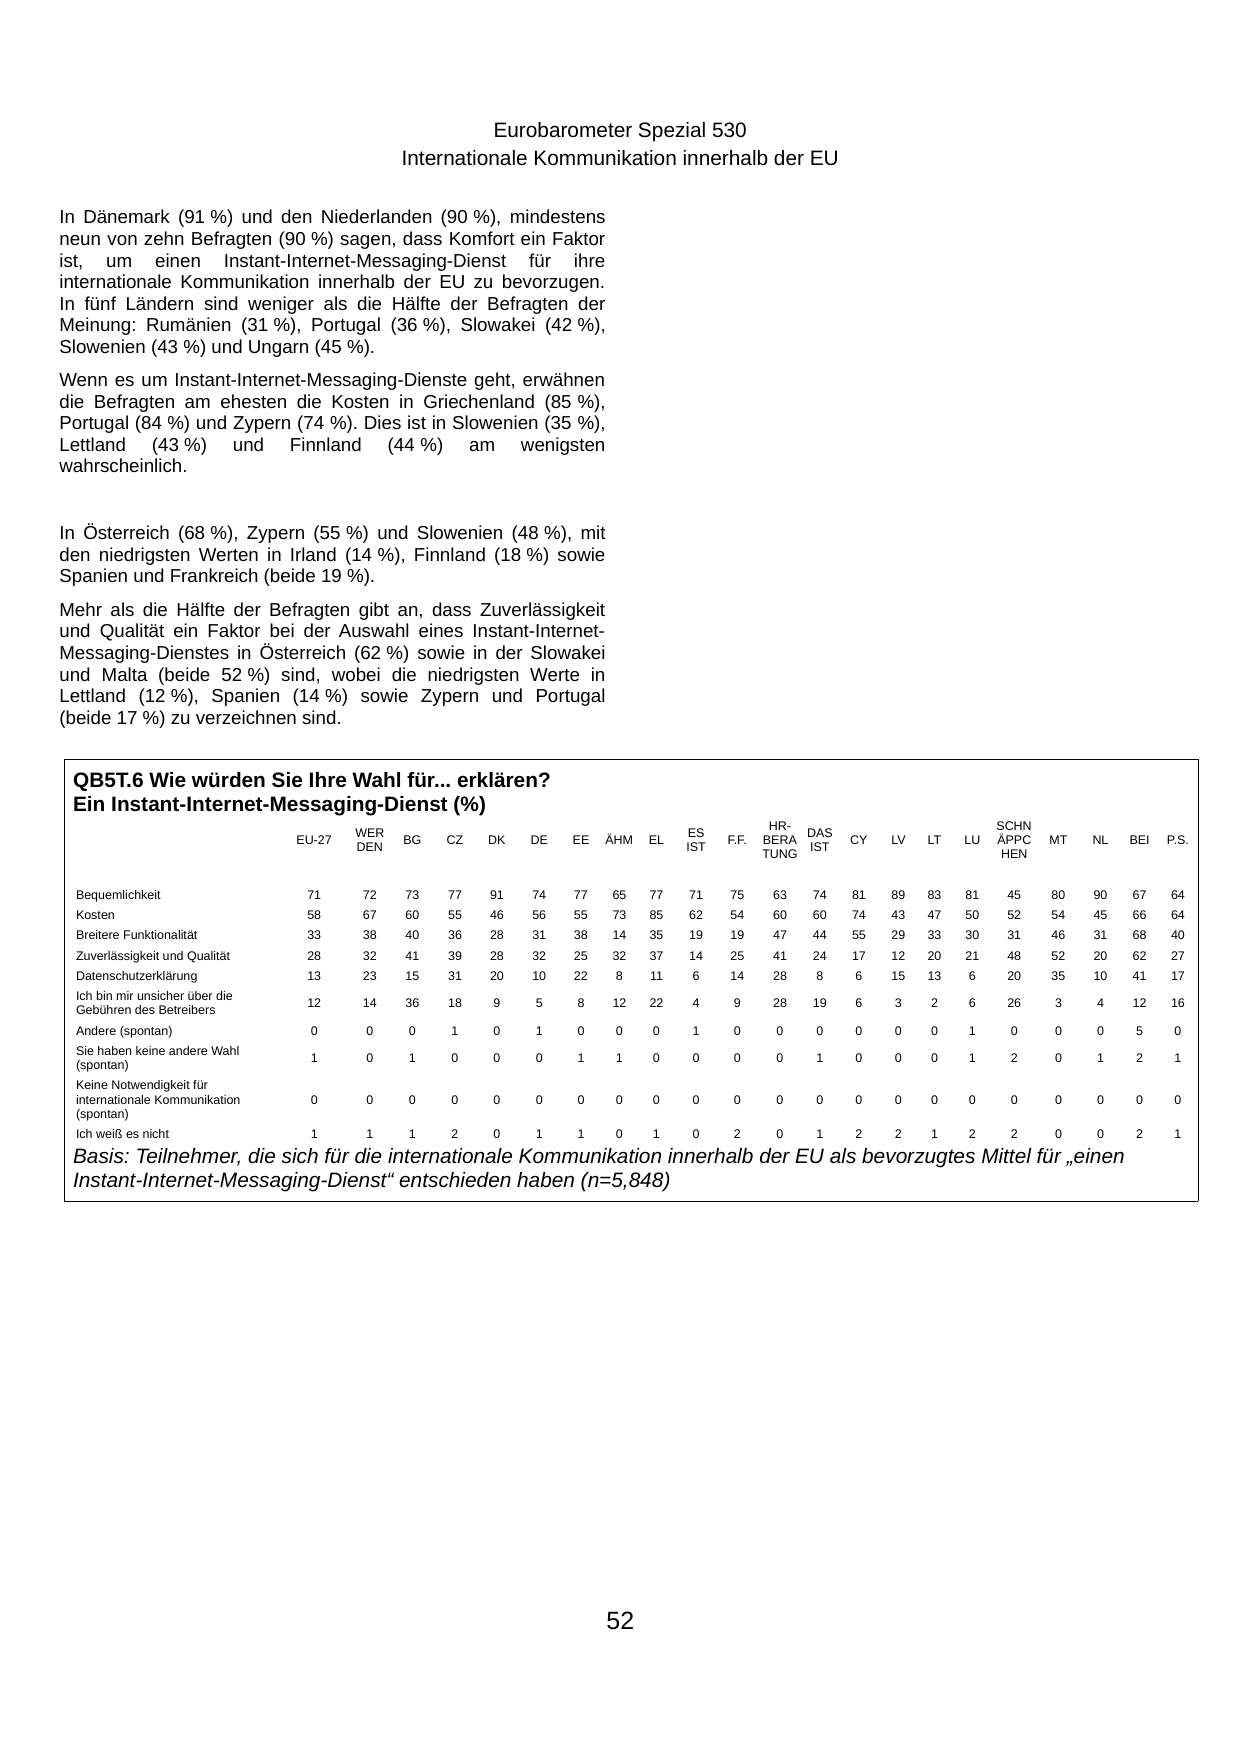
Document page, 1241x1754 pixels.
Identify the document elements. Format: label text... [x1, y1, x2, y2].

table_cell 13 [916, 966, 952, 986]
table_cell 37 [637, 945, 675, 966]
table_cell 0 [758, 1020, 802, 1041]
table_cell 12 [601, 986, 637, 1020]
table_cell 0 [716, 1075, 758, 1124]
table_cell 19 [716, 925, 758, 945]
table_cell 0 [601, 1075, 637, 1124]
table_cell 41 [390, 945, 434, 966]
table_cell 35 [637, 925, 675, 945]
table_cell 3 [1036, 986, 1080, 1020]
table_cell [518, 865, 560, 885]
table_cell 68 [1120, 925, 1158, 945]
table_cell 0 [802, 1075, 837, 1124]
table_cell 16 [1159, 986, 1197, 1020]
table_header DK [475, 816, 518, 864]
table_cell 0 [1120, 1075, 1158, 1124]
table_cell 0 [1080, 1124, 1120, 1144]
table_cell 89 [880, 885, 916, 905]
table_cell 72 [349, 885, 390, 905]
text Mehr als die Hälfte der Befragten gibt an, dass Zuverlässigkeit und Qualität ein Faktor bei der Auswahl eines Instant-Internet-Messaging-Dienstes in Österreich (62 %) sowie in der Slowakei und Malta (beide 52 %) sind, wobei die niedrigsten Werte in Lettland (12 %), Spanien (14 %) sowie Zypern und Portugal (beide 17 %) zu verzeichnen sind. [59, 599, 605, 728]
table_cell 90 [1080, 885, 1120, 905]
table_cell 77 [560, 885, 601, 905]
table_cell 45 [1080, 905, 1120, 925]
table_cell 15 [880, 966, 916, 986]
table_cell 32 [601, 945, 637, 966]
table_cell 55 [434, 905, 475, 925]
table_cell 1 [675, 1020, 716, 1041]
table_cell 33 [916, 925, 952, 945]
table_cell 85 [637, 905, 675, 925]
table_cell 12 [1120, 986, 1158, 1020]
table_cell 6 [952, 966, 992, 986]
table_cell 38 [349, 925, 390, 945]
text In Dänemark (91 %) und den Niederlanden (90 %), mindestens neun von zehn Befragten (90 %) sagen, dass Komfort ein Faktor ist, um einen Instant-Internet-Messaging-Dienst für ihre internationale Kommunikation innerhalb der EU zu bevorzugen. In fünf Ländern sind weniger als die Hälfte der Befragten der Meinung: Rumänien (31 %), Portugal (36 %), Slowakei (42 %), Slowenien (43 %) und Ungarn (45 %). [59, 206, 605, 357]
table_cell 41 [758, 945, 802, 966]
table_cell 0 [349, 1020, 390, 1041]
table_cell 31 [992, 925, 1036, 945]
table_cell 2 [716, 1124, 758, 1144]
table_header EL [637, 816, 675, 864]
table_cell 1 [390, 1041, 434, 1075]
table_cell [349, 865, 390, 885]
table_cell 2 [992, 1124, 1036, 1144]
table_cell 0 [434, 1041, 475, 1075]
table_cell 58 [279, 905, 349, 925]
table_header ÄHM [601, 816, 637, 864]
table_cell [279, 865, 349, 885]
table_cell 0 [475, 1124, 518, 1144]
table_cell Zuverlässigkeit und Qualität [73, 945, 279, 966]
table_cell 0 [916, 1075, 952, 1124]
table_cell 28 [758, 966, 802, 986]
table_cell 65 [601, 885, 637, 905]
table_cell 14 [601, 925, 637, 945]
table_cell 83 [916, 885, 952, 905]
table_cell 22 [560, 966, 601, 986]
table_cell 52 [992, 905, 1036, 925]
table_header WERDEN [349, 816, 390, 864]
table_cell 28 [279, 945, 349, 966]
table_cell 52 [1036, 945, 1080, 966]
table_cell 43 [880, 905, 916, 925]
table_cell 2 [1120, 1124, 1158, 1144]
table_cell 0 [758, 1075, 802, 1124]
table_cell 20 [992, 966, 1036, 986]
table_cell 0 [1080, 1020, 1120, 1041]
table_cell 4 [675, 986, 716, 1020]
table_cell 47 [916, 905, 952, 925]
table_cell 0 [880, 1020, 916, 1041]
table_cell [675, 865, 716, 885]
table_cell 5 [1120, 1020, 1158, 1041]
table_cell [1120, 865, 1158, 885]
table_cell [758, 865, 802, 885]
table_cell 2 [952, 1124, 992, 1144]
table_cell 10 [1080, 966, 1120, 986]
table_cell [880, 865, 916, 885]
table_cell 67 [1120, 885, 1158, 905]
table_cell 0 [1159, 1075, 1197, 1124]
table_cell 8 [802, 966, 837, 986]
table_cell 11 [637, 966, 675, 986]
table_cell 60 [802, 905, 837, 925]
table_header BG [390, 816, 434, 864]
table_cell 6 [838, 986, 880, 1020]
table_cell [802, 865, 837, 885]
table_cell 27 [1159, 945, 1197, 966]
table_cell 1 [560, 1124, 601, 1144]
table_cell Andere (spontan) [73, 1020, 279, 1041]
table_cell [637, 865, 675, 885]
table_cell 81 [838, 885, 880, 905]
table_cell 0 [434, 1075, 475, 1124]
table_header EE [560, 816, 601, 864]
table_cell 81 [952, 885, 992, 905]
table_cell 1 [518, 1020, 560, 1041]
table_cell 0 [952, 1075, 992, 1124]
table_cell 41 [1120, 966, 1158, 986]
table_cell 6 [952, 986, 992, 1020]
table_cell 0 [349, 1041, 390, 1075]
table_cell Breitere Funktionalität [73, 925, 279, 945]
table_cell 0 [560, 1075, 601, 1124]
table_cell 40 [390, 925, 434, 945]
table_header LT [916, 816, 952, 864]
table_cell [1036, 865, 1080, 885]
table_cell 14 [675, 945, 716, 966]
table_cell 0 [1159, 1020, 1197, 1041]
table_cell 6 [675, 966, 716, 986]
table_cell 48 [992, 945, 1036, 966]
table_cell 2 [838, 1124, 880, 1144]
table_header SCHNÄPPCHEN [992, 816, 1036, 864]
table_cell 0 [1036, 1075, 1080, 1124]
table_cell 50 [952, 905, 992, 925]
table_cell 0 [838, 1075, 880, 1124]
table_cell 36 [434, 925, 475, 945]
table_header DE [518, 816, 560, 864]
table_cell 77 [637, 885, 675, 905]
table_cell 23 [349, 966, 390, 986]
table_cell 45 [992, 885, 1036, 905]
table_cell 1 [952, 1041, 992, 1075]
table_cell 77 [434, 885, 475, 905]
table_cell 0 [758, 1124, 802, 1144]
table_cell [992, 865, 1036, 885]
table_cell 5 [518, 986, 560, 1020]
table_cell 0 [560, 1020, 601, 1041]
table_cell 0 [992, 1075, 1036, 1124]
table_cell Ich bin mir unsicher über die Gebühren des Betreibers [73, 986, 279, 1020]
table_cell 32 [518, 945, 560, 966]
table_cell 0 [601, 1020, 637, 1041]
table_cell 24 [802, 945, 837, 966]
table_cell 0 [992, 1020, 1036, 1041]
table_cell 19 [802, 986, 837, 1020]
table_cell 19 [675, 925, 716, 945]
table_cell 47 [758, 925, 802, 945]
table_cell 1 [637, 1124, 675, 1144]
table_cell Bequemlichkeit [73, 885, 279, 905]
table_header MT [1036, 816, 1080, 864]
table_cell [716, 865, 758, 885]
table_cell 2 [434, 1124, 475, 1144]
table_cell 1 [1080, 1041, 1120, 1075]
table_cell 0 [1036, 1020, 1080, 1041]
table_cell 46 [475, 905, 518, 925]
table_cell 1 [279, 1041, 349, 1075]
table_cell [1159, 865, 1197, 885]
table_cell 1 [560, 1041, 601, 1075]
table_cell 1 [916, 1124, 952, 1144]
table_cell 0 [916, 1020, 952, 1041]
table_cell 26 [992, 986, 1036, 1020]
table_cell 60 [390, 905, 434, 925]
table_cell 0 [349, 1075, 390, 1124]
table_cell 0 [475, 1020, 518, 1041]
table_cell 1 [349, 1124, 390, 1144]
table_cell Sie haben keine andere Wahl (spontan) [73, 1041, 279, 1075]
table_header LU [952, 816, 992, 864]
table_cell 12 [880, 945, 916, 966]
table_cell 17 [1159, 966, 1197, 986]
table_cell 0 [675, 1075, 716, 1124]
table_cell 60 [758, 905, 802, 925]
table_cell 22 [637, 986, 675, 1020]
table_cell [916, 865, 952, 885]
table_cell 0 [637, 1041, 675, 1075]
table_cell 28 [475, 925, 518, 945]
table_cell 8 [560, 986, 601, 1020]
table_cell 1 [802, 1041, 837, 1075]
table_cell 64 [1159, 885, 1197, 905]
table_cell 71 [675, 885, 716, 905]
table_cell 18 [434, 986, 475, 1020]
table_cell 1 [1159, 1124, 1197, 1144]
table_cell 0 [880, 1075, 916, 1124]
table_cell [601, 865, 637, 885]
table_cell 55 [838, 925, 880, 945]
table_cell 9 [716, 986, 758, 1020]
table_cell 35 [1036, 966, 1080, 986]
table_cell 74 [802, 885, 837, 905]
table_cell 1 [1159, 1041, 1197, 1075]
table_cell 66 [1120, 905, 1158, 925]
table_header HR-BERATUNG [758, 816, 802, 864]
table_cell 1 [279, 1124, 349, 1144]
table_cell 0 [279, 1020, 349, 1041]
table_cell 1 [802, 1124, 837, 1144]
table_header EU-27 [279, 816, 349, 864]
table_cell 0 [390, 1075, 434, 1124]
table_header [73, 816, 279, 864]
table_cell 44 [802, 925, 837, 945]
table_cell [1080, 865, 1120, 885]
table_cell 0 [716, 1020, 758, 1041]
table_cell 0 [601, 1124, 637, 1144]
table_cell 28 [475, 945, 518, 966]
table_cell 80 [1036, 885, 1080, 905]
table_cell 1 [952, 1020, 992, 1041]
table_cell 67 [349, 905, 390, 925]
table_cell 0 [637, 1020, 675, 1041]
table_cell 71 [279, 885, 349, 905]
table_cell 36 [390, 986, 434, 1020]
table_cell 20 [916, 945, 952, 966]
table_header CY [838, 816, 880, 864]
table_cell 54 [1036, 905, 1080, 925]
table_cell 13 [279, 966, 349, 986]
table_cell 14 [349, 986, 390, 1020]
table_cell 64 [1159, 905, 1197, 925]
table_header NL [1080, 816, 1120, 864]
table_cell 91 [475, 885, 518, 905]
table_cell 28 [758, 986, 802, 1020]
table_cell 38 [560, 925, 601, 945]
table_cell 31 [1080, 925, 1120, 945]
table_header BEI [1120, 816, 1158, 864]
table_cell 0 [716, 1041, 758, 1075]
table_cell 17 [838, 945, 880, 966]
table_cell [560, 865, 601, 885]
table_cell Ich weiß es nicht [73, 1124, 279, 1144]
table_cell 1 [390, 1124, 434, 1144]
text Wenn es um Instant-Internet-Messaging-Dienste geht, erwähnen die Befragten am ehesten die Kosten in Griechenland (85 %), Portugal (84 %) und Zypern (74 %). Dies ist in Slowenien (35 %), Lettland (43 %) und Finnland (44 %) am wenigsten wahrscheinlich. [59, 369, 605, 477]
table_cell 20 [1080, 945, 1120, 966]
table_header CZ [434, 816, 475, 864]
table_cell 20 [475, 966, 518, 986]
table_cell 55 [560, 905, 601, 925]
table_cell 8 [601, 966, 637, 986]
table_cell 25 [716, 945, 758, 966]
table_cell 62 [1120, 945, 1158, 966]
table_cell 4 [1080, 986, 1120, 1020]
table_cell 21 [952, 945, 992, 966]
table_cell 74 [518, 885, 560, 905]
table_cell Keine Notwendigkeit für internationale Kommunikation (spontan) [73, 1075, 279, 1124]
table_cell 0 [1080, 1075, 1120, 1124]
table_cell 62 [675, 905, 716, 925]
table_header F.F. [716, 816, 758, 864]
table_cell 54 [716, 905, 758, 925]
table_header DAS IST [802, 816, 837, 864]
table_cell 33 [279, 925, 349, 945]
table_cell 0 [390, 1020, 434, 1041]
table_cell 0 [802, 1020, 837, 1041]
table_cell [952, 865, 992, 885]
table_cell Datenschutzerklärung [73, 966, 279, 986]
table_cell 0 [880, 1041, 916, 1075]
table_cell 0 [518, 1041, 560, 1075]
table_cell 0 [518, 1075, 560, 1124]
table_cell 2 [992, 1041, 1036, 1075]
table_cell 0 [916, 1041, 952, 1075]
table_cell 0 [675, 1124, 716, 1144]
table_cell 29 [880, 925, 916, 945]
table_cell Kosten [73, 905, 279, 925]
table_cell 3 [880, 986, 916, 1020]
table_cell [475, 865, 518, 885]
table_cell 74 [838, 905, 880, 925]
table_cell [73, 865, 279, 885]
table_cell 0 [758, 1041, 802, 1075]
table_cell 56 [518, 905, 560, 925]
table_cell 0 [1036, 1041, 1080, 1075]
table_cell 10 [518, 966, 560, 986]
table_header P.S. [1159, 816, 1197, 864]
table_cell 0 [1036, 1124, 1080, 1144]
table_cell 0 [637, 1075, 675, 1124]
text QB5T.6 Wie würden Sie Ihre Wahl für... erklären? [73, 768, 1189, 792]
table_cell 73 [390, 885, 434, 905]
table_cell 32 [349, 945, 390, 966]
table_cell 9 [475, 986, 518, 1020]
table_cell [434, 865, 475, 885]
table_cell 2 [880, 1124, 916, 1144]
table_cell 1 [601, 1041, 637, 1075]
table_header LV [880, 816, 916, 864]
table_cell 0 [838, 1020, 880, 1041]
table_cell 12 [279, 986, 349, 1020]
text In Österreich (68 %), Zypern (55 %) und Slowenien (48 %), mit den niedrigsten Werten in Irland (14 %), Finnland (18 %) sowie Spanien und Frankreich (beide 19 %). [59, 522, 605, 587]
table_cell 46 [1036, 925, 1080, 945]
table_cell 1 [518, 1124, 560, 1144]
table_cell 15 [390, 966, 434, 986]
table_cell 2 [916, 986, 952, 1020]
table_cell 0 [838, 1041, 880, 1075]
table_cell 1 [434, 1020, 475, 1041]
table_cell 31 [434, 966, 475, 986]
table_cell 0 [279, 1075, 349, 1124]
table_cell 0 [475, 1075, 518, 1124]
table_cell 2 [1120, 1041, 1158, 1075]
table_cell 39 [434, 945, 475, 966]
table_cell 30 [952, 925, 992, 945]
table_cell [390, 865, 434, 885]
table_cell 75 [716, 885, 758, 905]
table_cell 73 [601, 905, 637, 925]
text Basis: Teilnehmer, die sich für die internationale Kommunikation innerhalb der EU als bevorzugtes Mittel für „einen Instant-Internet-Messaging-Dienst“ entschieden haben (n=5,848) [73, 1144, 1189, 1192]
table_header ES IST [675, 816, 716, 864]
table_cell [838, 865, 880, 885]
table_cell 0 [675, 1041, 716, 1075]
table_cell 0 [475, 1041, 518, 1075]
table_cell 31 [518, 925, 560, 945]
table_cell 6 [838, 966, 880, 986]
text Ein Instant-Internet-Messaging-Dienst (%) [73, 792, 1189, 816]
table_cell 14 [716, 966, 758, 986]
table_cell 40 [1159, 925, 1197, 945]
table_cell 25 [560, 945, 601, 966]
table_cell 63 [758, 885, 802, 905]
